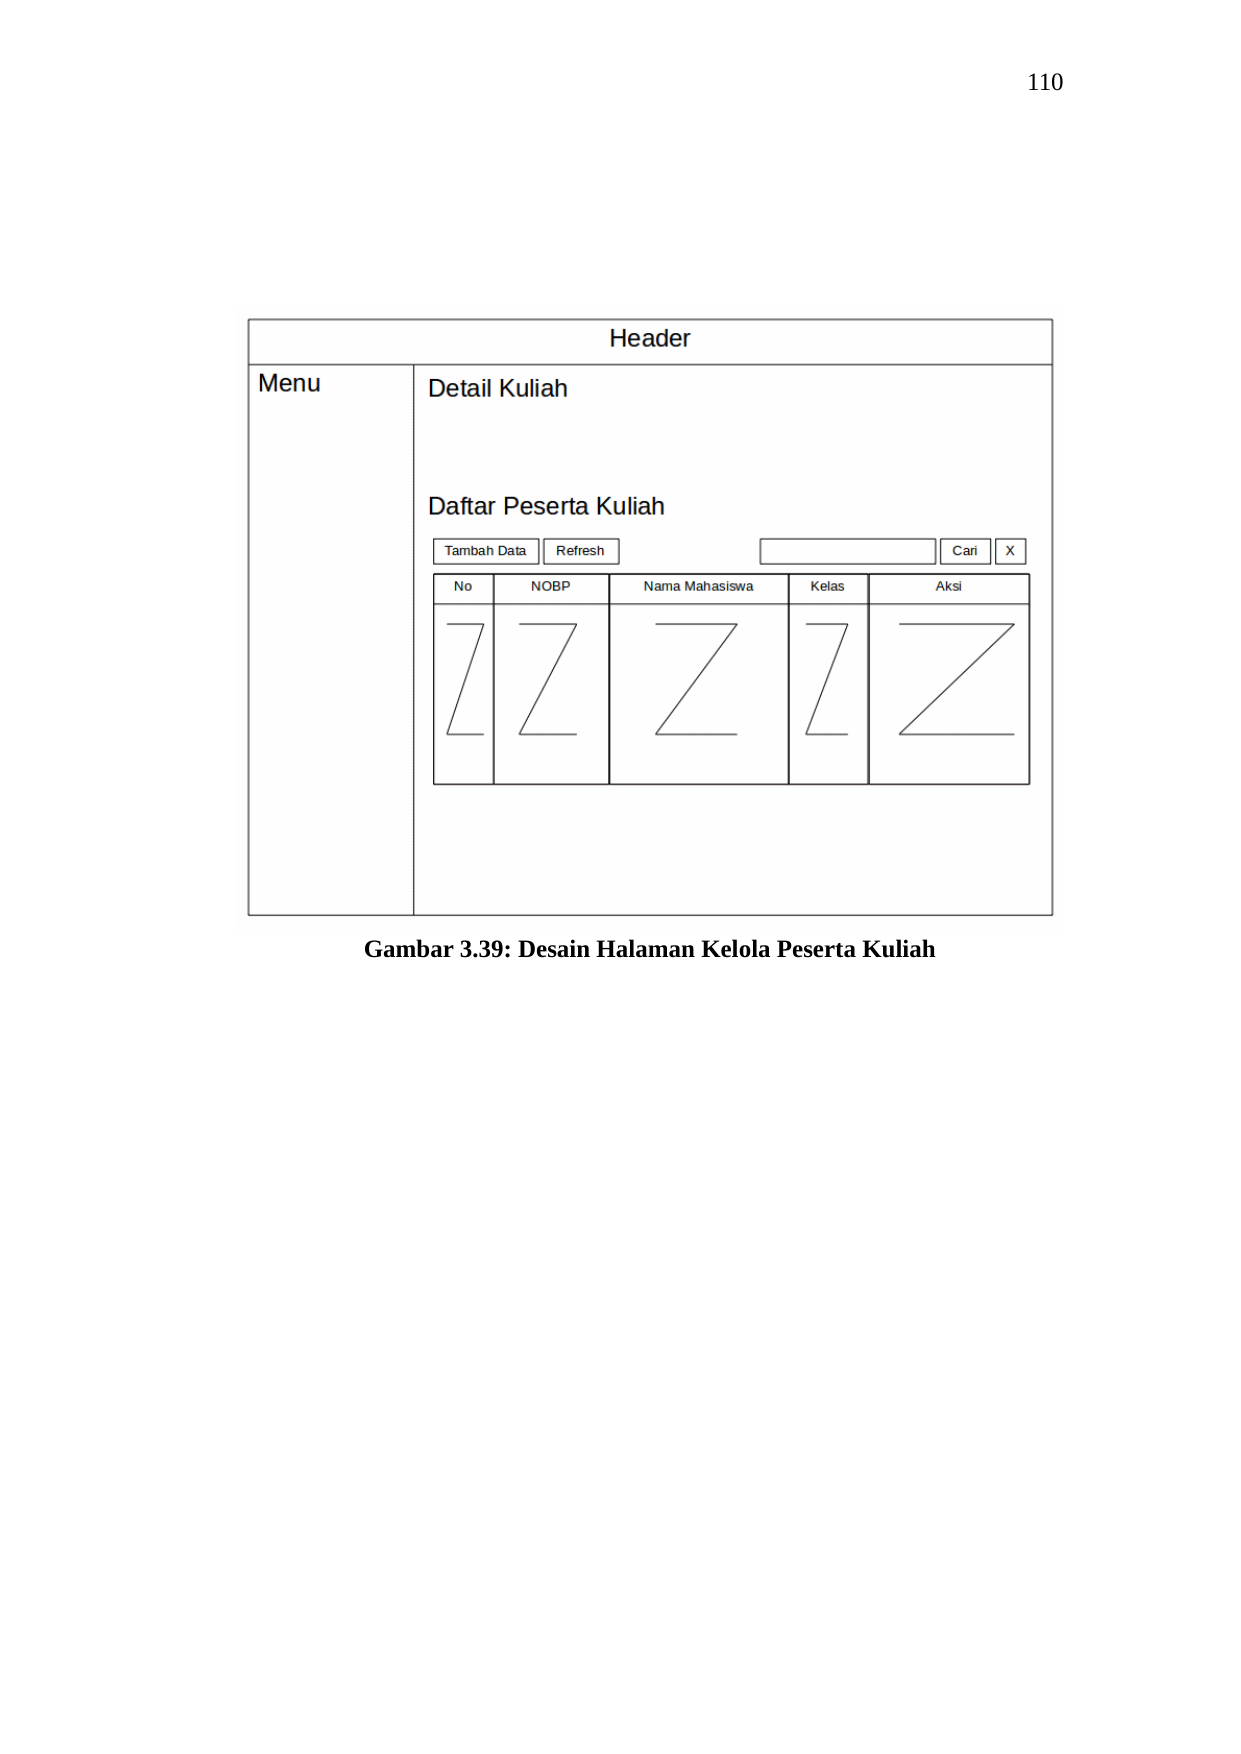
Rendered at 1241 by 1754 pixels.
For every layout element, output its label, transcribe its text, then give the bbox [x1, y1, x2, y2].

text Gambar 3.39: Desain Halaman Kelola Peserta Kuliah [236, 934, 1063, 962]
picture [236, 307, 1064, 934]
